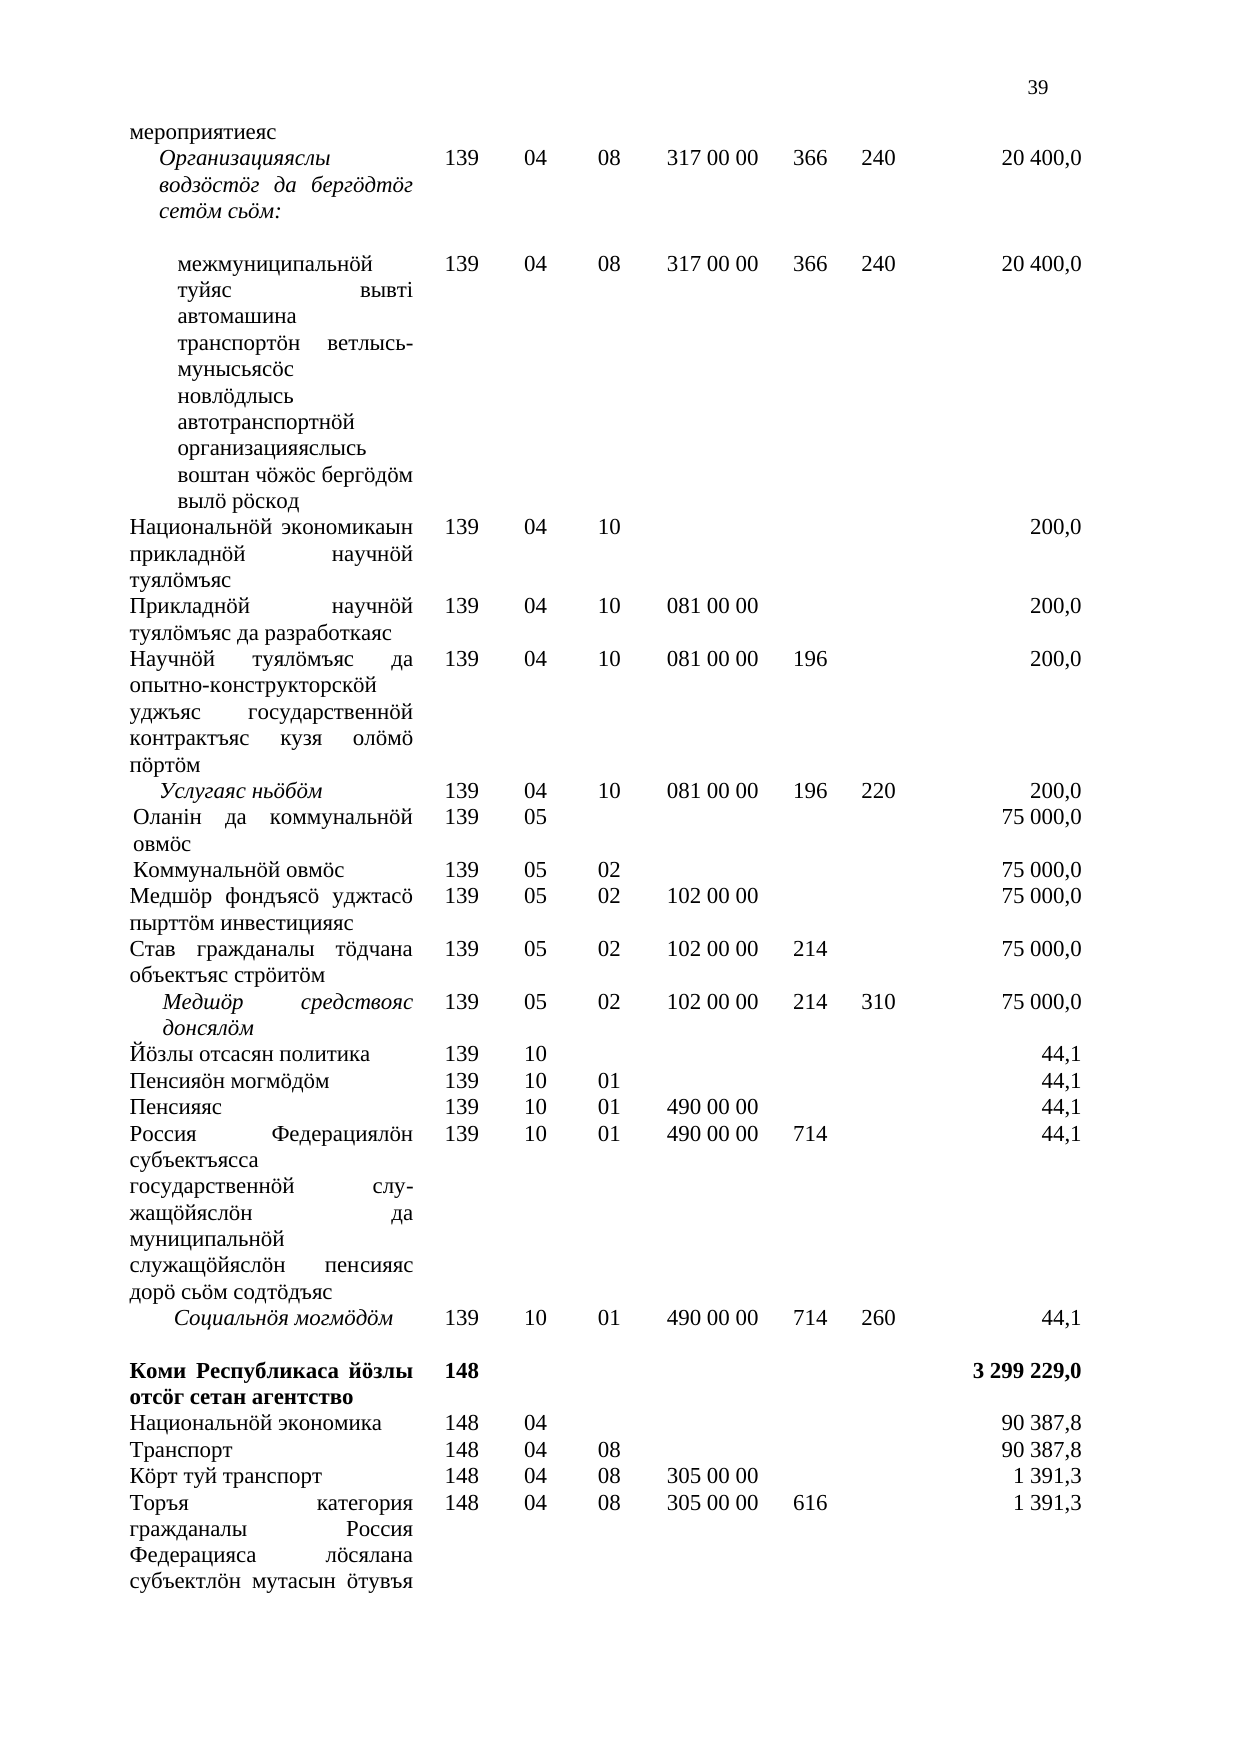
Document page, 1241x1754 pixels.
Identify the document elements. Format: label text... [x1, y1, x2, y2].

table_cell [572, 118, 646, 144]
table_cell [841, 1436, 915, 1462]
table_cell 75 000,0 [915, 935, 1093, 988]
table_cell 05 [498, 856, 572, 882]
table_cell мероприятиеяс [118, 118, 424, 144]
table_cell [841, 514, 915, 592]
table_cell [1093, 1410, 1149, 1436]
table_cell [118, 1330, 424, 1357]
table_cell 90 387,8 [915, 1436, 1093, 1462]
table_cell [1093, 1304, 1149, 1330]
table_cell [1093, 1093, 1149, 1119]
table_cell [841, 935, 915, 988]
table_cell 3 299 229,0 [915, 1357, 1093, 1409]
table_cell [1093, 1330, 1149, 1357]
table_cell [1093, 1120, 1149, 1304]
table_cell Организацияяслы водзöстöг да бергöдтöг сетöм сьöм: [118, 145, 424, 250]
table_cell 240 [841, 145, 915, 250]
table_cell 220 [841, 777, 915, 803]
table_cell Медшöр средствояс донсялöм [118, 988, 424, 1041]
table_cell 081 00 00 [646, 593, 779, 645]
table_cell 139 [425, 1120, 498, 1304]
table_cell 200,0 [915, 514, 1093, 592]
table_cell Национальнöй экономикаын прикладнöй научнöй туялöмъяс [118, 514, 424, 592]
table_cell [915, 118, 1093, 144]
table_cell 01 [572, 1093, 646, 1119]
table_cell [779, 1093, 841, 1119]
table_cell Йöзлы отсасян политика [118, 1041, 424, 1067]
table_cell [1093, 1489, 1149, 1594]
table_cell 102 00 00 [646, 935, 779, 988]
table_cell 44,1 [915, 1093, 1093, 1119]
table_cell Став гражданалы тöдчана объектъяс стрöитöм [118, 935, 424, 988]
table_cell [841, 883, 915, 935]
table_cell Торъя категория гражданалы Россия Федерацияса лöсялана субъектлöн мутасын öтувъя [118, 1489, 424, 1594]
table_cell [1093, 118, 1149, 144]
table_cell 04 [498, 514, 572, 592]
table_cell 148 [425, 1462, 498, 1488]
table_cell [1093, 145, 1149, 250]
table_cell Социальнöя могмöдöм [118, 1304, 424, 1330]
table_cell 01 [572, 1120, 646, 1304]
table_cell 102 00 00 [646, 988, 779, 1041]
table_cell [498, 1330, 572, 1357]
table_cell [841, 1357, 915, 1409]
table_cell [841, 803, 915, 856]
table_cell [779, 803, 841, 856]
table_cell 10 [498, 1120, 572, 1304]
table_cell [1093, 1067, 1149, 1093]
table_cell 05 [498, 988, 572, 1041]
table_cell [646, 856, 779, 882]
table_cell 240 [841, 250, 915, 513]
table_cell [779, 1436, 841, 1462]
table_cell 139 [425, 145, 498, 250]
table_cell 139 [425, 856, 498, 882]
table_cell межмуниципальнöй туйяс вывтi автомашина транспортöн ветлысь-мунысьясöс новлöдлысь автотранспортнöй организацияяслысь воштан чöжöс бергöдöм вылö рöскод [118, 250, 424, 513]
table_cell [1093, 777, 1149, 803]
table_cell 139 [425, 988, 498, 1041]
table_cell 196 [779, 777, 841, 803]
table_cell Коми Республикаса йöзлы отсöг сетан агентство [118, 1357, 424, 1409]
table_cell 10 [572, 593, 646, 645]
table_cell [1093, 645, 1149, 777]
table_cell Оланін да коммунальнöй овмöс [118, 803, 424, 856]
table_cell [779, 1462, 841, 1488]
table_cell 196 [779, 645, 841, 777]
table_cell Услугаяс ньöбöм [118, 777, 424, 803]
table_cell 1 391,3 [915, 1462, 1093, 1488]
table_cell 260 [841, 1304, 915, 1330]
table_cell Прикладнöй научнöй туялöмъяс да разработкаяс [118, 593, 424, 645]
table_cell 139 [425, 803, 498, 856]
table_cell 75 000,0 [915, 988, 1093, 1041]
table_cell 616 [779, 1489, 841, 1594]
table_cell 139 [425, 777, 498, 803]
table_cell [646, 1067, 779, 1093]
table_cell 714 [779, 1304, 841, 1330]
table_cell 20 400,0 [915, 250, 1093, 513]
table_cell [572, 1330, 646, 1357]
table_cell [779, 883, 841, 935]
table_cell 44,1 [915, 1041, 1093, 1067]
table_cell [572, 803, 646, 856]
table_cell 139 [425, 1041, 498, 1067]
table_cell 139 [425, 593, 498, 645]
table_cell [1093, 593, 1149, 645]
table_cell Россия Федерациялöн субъектъясса государственнöй слу­жащöйяслöн да муниципальнöй служащöйяслöн пен­сияяс дорö сьöм сод­тöдъяс [118, 1120, 424, 1304]
table_cell [1093, 988, 1149, 1041]
table_cell 04 [498, 1462, 572, 1488]
table_cell 148 [425, 1357, 498, 1409]
table_cell [646, 1436, 779, 1462]
table_cell 139 [425, 645, 498, 777]
table_cell 148 [425, 1489, 498, 1594]
table_cell 02 [572, 856, 646, 882]
table_cell [572, 1357, 646, 1409]
table_cell [1093, 1436, 1149, 1462]
table_cell Пенсияяс [118, 1093, 424, 1119]
table_cell [841, 118, 915, 144]
table_cell 139 [425, 514, 498, 592]
table_cell 490 00 00 [646, 1093, 779, 1119]
table_cell 139 [425, 883, 498, 935]
table_cell 05 [498, 935, 572, 988]
table_cell [841, 1410, 915, 1436]
table_cell 10 [572, 514, 646, 592]
table_cell [779, 1041, 841, 1067]
table_cell [498, 1357, 572, 1409]
table_cell Транспорт [118, 1436, 424, 1462]
table_cell [779, 118, 841, 144]
table_cell 200,0 [915, 777, 1093, 803]
table_cell 02 [572, 883, 646, 935]
table_cell [425, 1330, 498, 1357]
table_cell [1093, 1357, 1149, 1409]
table_cell 08 [572, 1436, 646, 1462]
table_cell [425, 118, 498, 144]
table_cell 305 00 00 [646, 1489, 779, 1594]
table_cell 10 [498, 1304, 572, 1330]
table_cell 139 [425, 1093, 498, 1119]
table_cell 08 [572, 1462, 646, 1488]
table_cell [646, 514, 779, 592]
table_cell 139 [425, 1304, 498, 1330]
table_cell 102 00 00 [646, 883, 779, 935]
table_cell [646, 803, 779, 856]
table_cell 75 000,0 [915, 856, 1093, 882]
table_cell 490 00 00 [646, 1304, 779, 1330]
table_cell [841, 1489, 915, 1594]
table_cell 366 [779, 250, 841, 513]
table_cell [1093, 514, 1149, 592]
table_cell 714 [779, 1120, 841, 1304]
table_cell 200,0 [915, 645, 1093, 777]
table_cell Пенсияöн могмöдöм [118, 1067, 424, 1093]
table_cell 04 [498, 145, 572, 250]
table_cell 317 00 00 [646, 145, 779, 250]
table_cell [1093, 250, 1149, 513]
table_cell [841, 856, 915, 882]
table_cell [779, 514, 841, 592]
table_cell [572, 1041, 646, 1067]
table_cell [779, 1067, 841, 1093]
table_cell [915, 1330, 1093, 1357]
table_cell 08 [572, 250, 646, 513]
table_cell 44,1 [915, 1067, 1093, 1093]
table_cell 44,1 [915, 1304, 1093, 1330]
table_cell 10 [498, 1093, 572, 1119]
table_cell 081 00 00 [646, 777, 779, 803]
table_cell 04 [498, 1436, 572, 1462]
table_cell 08 [572, 1489, 646, 1594]
table_cell [1093, 1041, 1149, 1067]
table_cell 02 [572, 935, 646, 988]
table_cell [572, 1410, 646, 1436]
table_cell 04 [498, 593, 572, 645]
table_cell 10 [498, 1041, 572, 1067]
table_cell [779, 593, 841, 645]
table_cell [779, 1357, 841, 1409]
table_cell [646, 1410, 779, 1436]
table_cell [646, 1357, 779, 1409]
table_cell [841, 1120, 915, 1304]
table_cell [1093, 1462, 1149, 1488]
table_cell 366 [779, 145, 841, 250]
table_cell 01 [572, 1067, 646, 1093]
table_cell [646, 118, 779, 144]
table_cell 139 [425, 1067, 498, 1093]
table_cell [841, 593, 915, 645]
table_cell [841, 1041, 915, 1067]
table_cell 214 [779, 988, 841, 1041]
table_cell 04 [498, 645, 572, 777]
table_cell 75 000,0 [915, 803, 1093, 856]
table_cell Кöрт туй транспорт [118, 1462, 424, 1488]
table_cell [841, 1067, 915, 1093]
table_cell [779, 1330, 841, 1357]
table_cell [841, 1093, 915, 1119]
table_cell [646, 1041, 779, 1067]
table_cell [841, 1462, 915, 1488]
table_cell [841, 1330, 915, 1357]
table_cell Национальнöй экономика [118, 1410, 424, 1436]
table_cell 317 00 00 [646, 250, 779, 513]
table_cell 10 [572, 777, 646, 803]
table_cell 1 391,3 [915, 1489, 1093, 1594]
table_cell 75 000,0 [915, 883, 1093, 935]
table_cell [779, 856, 841, 882]
table_cell 08 [572, 145, 646, 250]
table_cell [1093, 883, 1149, 935]
table_cell Научнöй туялöмъяс да опытно-конструкторскöй уджъяс государственнöй контрактъяс кузя олöмö пöртöм [118, 645, 424, 777]
table_cell [1093, 935, 1149, 988]
table_cell [1093, 856, 1149, 882]
table_cell 148 [425, 1436, 498, 1462]
table_cell [498, 118, 572, 144]
table_cell 490 00 00 [646, 1120, 779, 1304]
table_cell 05 [498, 883, 572, 935]
table_cell 200,0 [915, 593, 1093, 645]
table_cell Медшöр фондъясö уджтасö пырттöм инвестицияяс [118, 883, 424, 935]
table_cell Коммунальнöй овмöс [118, 856, 424, 882]
table_cell 04 [498, 1410, 572, 1436]
table_cell 081 00 00 [646, 645, 779, 777]
table_cell 139 [425, 935, 498, 988]
table_cell 10 [572, 645, 646, 777]
table_cell 01 [572, 1304, 646, 1330]
table_cell 139 [425, 250, 498, 513]
table_cell [1093, 803, 1149, 856]
table_cell 04 [498, 777, 572, 803]
table_cell [779, 1410, 841, 1436]
table_cell [646, 1330, 779, 1357]
table_cell 44,1 [915, 1120, 1093, 1304]
table_cell 10 [498, 1067, 572, 1093]
table_cell 305 00 00 [646, 1462, 779, 1488]
table_cell 148 [425, 1410, 498, 1436]
table_cell 90 387,8 [915, 1410, 1093, 1436]
table_cell 04 [498, 250, 572, 513]
table_cell 214 [779, 935, 841, 988]
table_cell [841, 645, 915, 777]
table_cell 20 400,0 [915, 145, 1093, 250]
table_cell 04 [498, 1489, 572, 1594]
table_cell 05 [498, 803, 572, 856]
table_cell 02 [572, 988, 646, 1041]
table_cell 310 [841, 988, 915, 1041]
